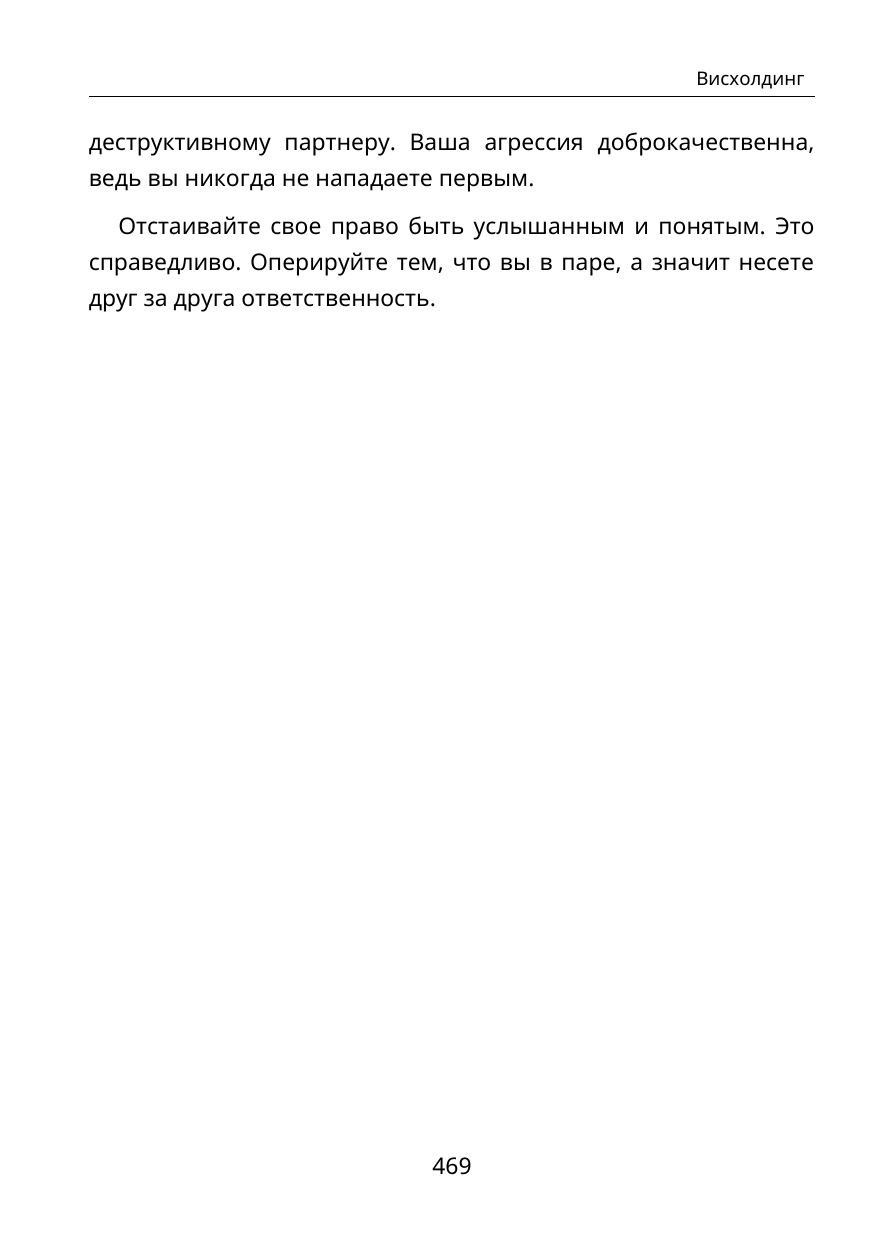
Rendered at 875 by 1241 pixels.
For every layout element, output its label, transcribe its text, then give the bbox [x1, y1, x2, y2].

text Отстаивайте свое право быть услышанным и понятым. Это справедливо. Оперируйте тем, что вы в паре, а значит несете друг за друга ответственность. [88, 210, 815, 313]
text деструктивному партнеру. Ваша агрессия доброкачественна, ведь вы никогда не нападаете первым. [88, 126, 815, 193]
